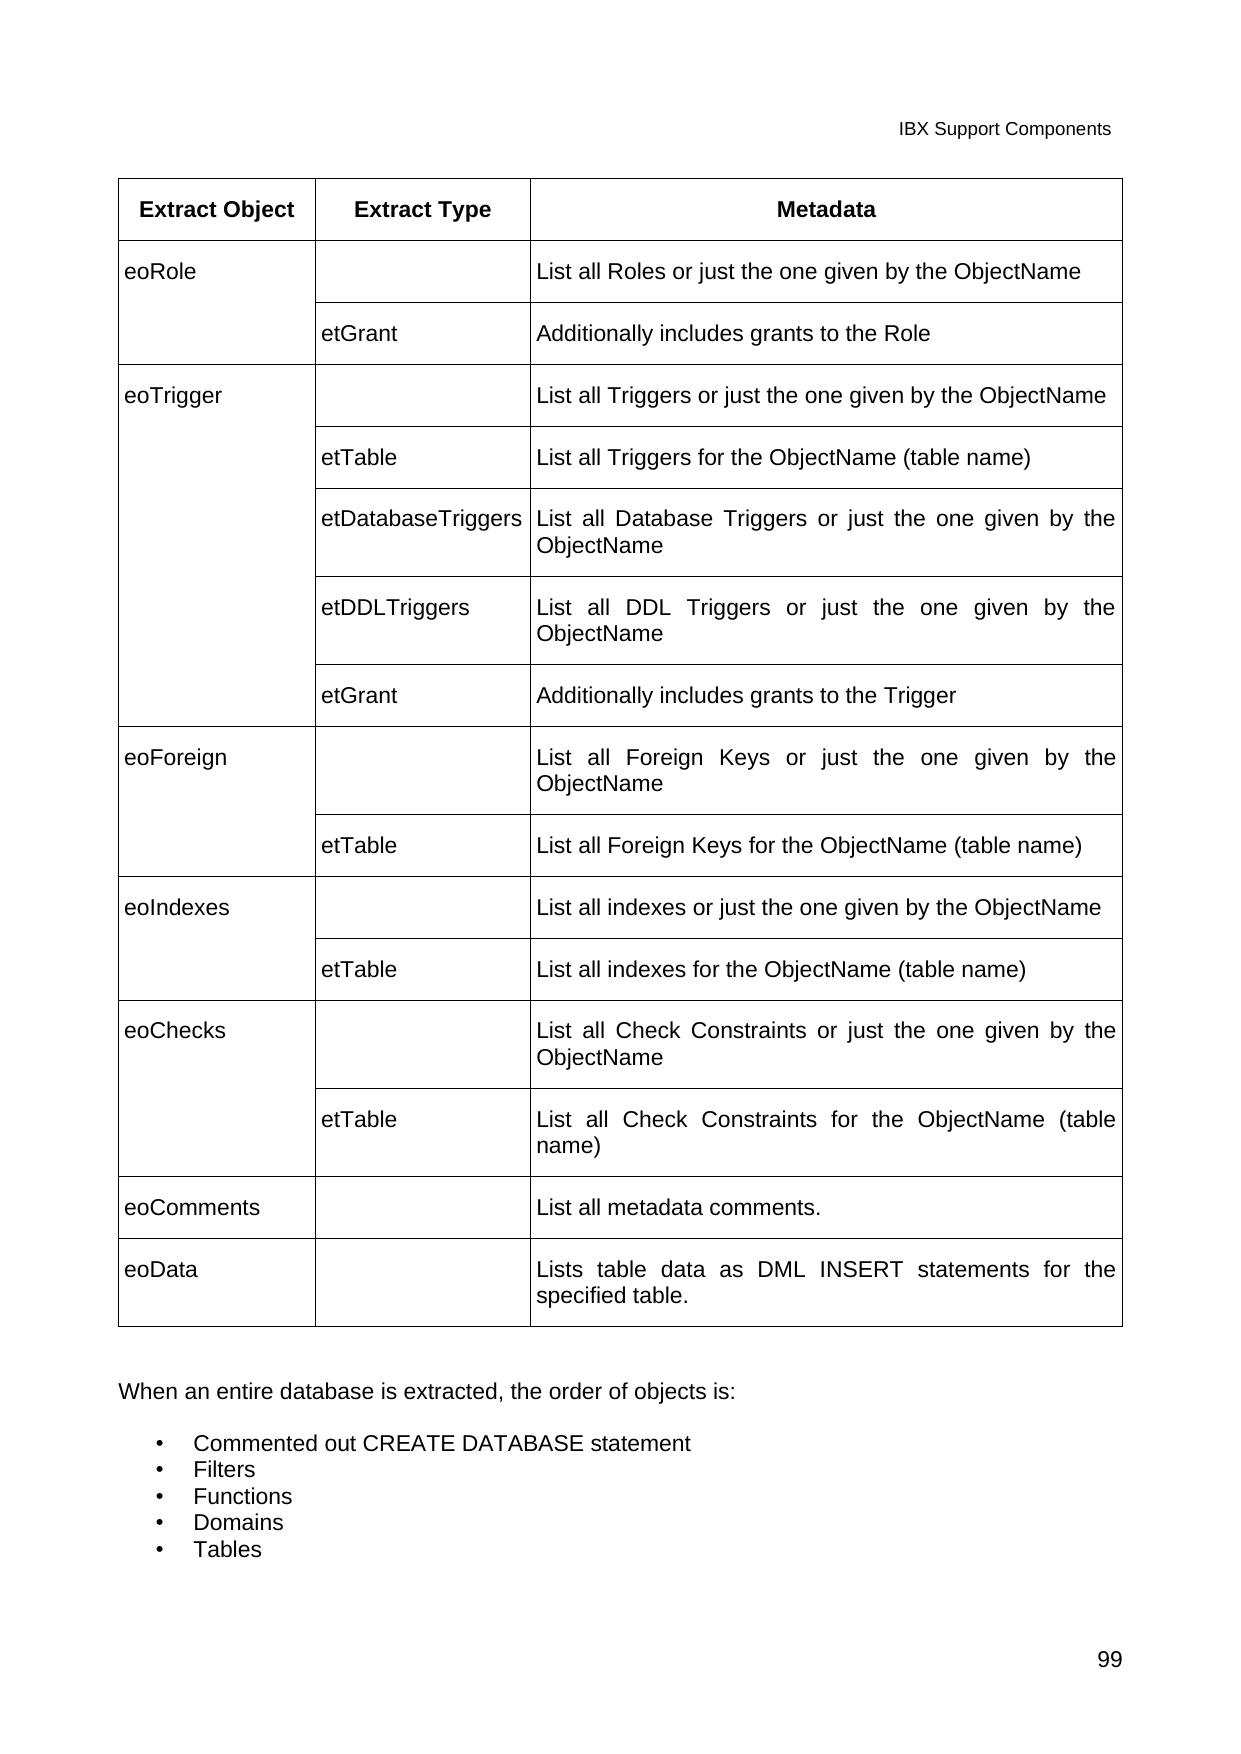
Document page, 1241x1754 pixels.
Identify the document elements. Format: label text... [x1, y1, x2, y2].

table_cell [316, 241, 530, 302]
table_cell [316, 1001, 530, 1088]
table_cell etGrant [316, 303, 530, 364]
table_cell List all Roles or just the one given by the ObjectName [531, 241, 1122, 302]
table_cell eoTrigger [119, 365, 315, 726]
table_cell List all Check Constraints or just the one given by the ObjectName [531, 1001, 1122, 1088]
text When an entire database is extracted, the order of objects is: [118, 1378, 1122, 1404]
table_cell etTable [316, 815, 530, 876]
list Commented out CREATE DATABASE statement [156, 1430, 1122, 1456]
table_cell List all Triggers for the ObjectName (table name) [531, 427, 1122, 487]
table_cell eoData [119, 1239, 315, 1326]
table_header Metadata [531, 179, 1122, 240]
table_cell List all metadata comments. [531, 1177, 1122, 1238]
table_cell List all indexes or just the one given by the ObjectName [531, 877, 1122, 938]
table_cell eoForeign [119, 727, 315, 876]
table_cell List all Database Triggers or just the one given by the ObjectName [531, 489, 1122, 576]
table_cell List all Triggers or just the one given by the ObjectName [531, 365, 1122, 426]
table_cell List all Check Constraints for the ObjectName (table name) [531, 1089, 1122, 1176]
list Filters [156, 1456, 1122, 1483]
table_cell List all Foreign Keys or just the one given by the ObjectName [531, 727, 1122, 814]
table_cell eoRole [119, 241, 315, 364]
table_cell etTable [316, 939, 530, 1000]
table_cell eoComments [119, 1177, 315, 1238]
table_cell eoIndexes [119, 877, 315, 1000]
table_cell etGrant [316, 665, 530, 726]
table_header Extract Object [119, 179, 315, 240]
table_cell List all DDL Triggers or just the one given by the ObjectName [531, 577, 1122, 664]
table_cell etTable [316, 1089, 530, 1176]
table_cell [316, 1239, 530, 1326]
list Functions [156, 1483, 1122, 1509]
table_cell etDatabaseTriggers [316, 489, 530, 576]
table_cell etDDLTriggers [316, 577, 530, 664]
list Tables [156, 1536, 1122, 1562]
table_cell [316, 365, 530, 426]
table_cell Additionally includes grants to the Role [531, 303, 1122, 364]
table_cell [316, 727, 530, 814]
list Domains [156, 1509, 1122, 1536]
table_cell Lists table data as DML INSERT statements for the specified table. [531, 1239, 1122, 1326]
table_cell List all indexes for the ObjectName (table name) [531, 939, 1122, 1000]
table_cell eoChecks [119, 1001, 315, 1176]
table_header Extract Type [316, 179, 530, 240]
table_cell etTable [316, 427, 530, 487]
table_cell [316, 877, 530, 938]
table_cell List all Foreign Keys for the ObjectName (table name) [531, 815, 1122, 876]
table_cell Additionally includes grants to the Trigger [531, 665, 1122, 726]
table_cell [316, 1177, 530, 1238]
